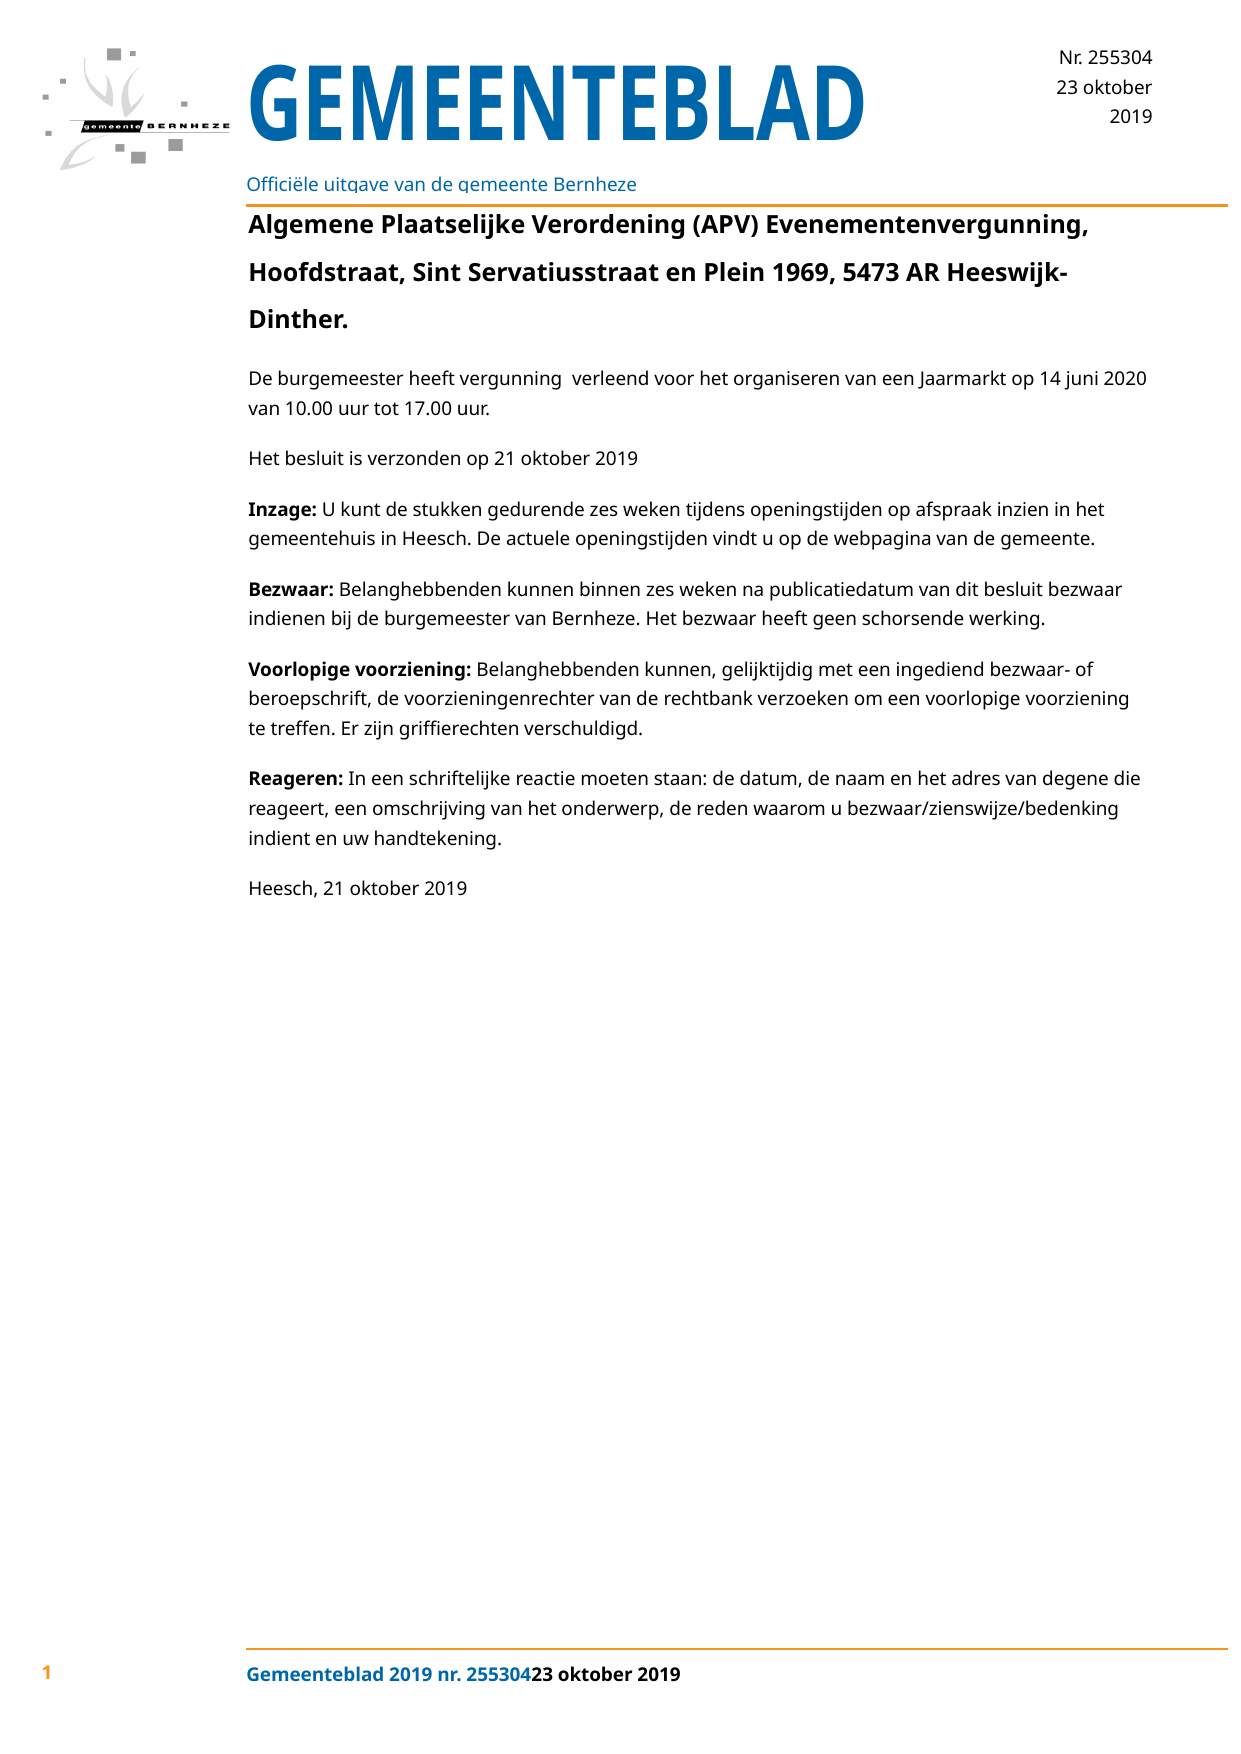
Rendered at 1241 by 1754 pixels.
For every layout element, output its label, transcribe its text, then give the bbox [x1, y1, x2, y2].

text Heesch, 21 oktober 2019 [248, 875, 1152, 901]
text Algemene Plaatselijke Verordening (APV) Evenementenvergunning, Hoofdstraat, Sint Servatiusstraat en Plein 1969, 5473 AR Heeswijk-Dinther. [248, 207, 1152, 336]
text Bezwaar: Belanghebbenden kunnen binnen zes weken na publicatiedatum van dit besluit bezwaar indienen bij de burgemeester van Bernheze. Het bezwaar heeft geen schorsende werking. [248, 576, 1152, 631]
text Het besluit is verzonden op 21 oktober 2019 [248, 446, 1152, 471]
text Voorlopige voorziening: Belanghebbenden kunnen, gelijktijdig met een ingediend bezwaar- of beroepschrift, de voorzieningenrechter van de rechtbank verzoeken om een voorlopige voorziening te treffen. Er zijn griffierechten verschuldigd. [248, 656, 1152, 741]
text Reageren: In een schriftelijke reactie moeten staan: de datum, de naam en het adres van degene die reageert, een omschrijving van het onderwerp, de reden waarom u bezwaar/zienswijze/bedenking indient en uw handtekening. [248, 766, 1152, 850]
picture [41, 47, 231, 172]
text De burgemeester heeft vergunning verleend voor het organiseren van een Jaarmarkt op 14 juni 2020 van 10.00 uur tot 17.00 uur. [248, 366, 1152, 421]
text Inzage: U kunt de stukken gedurende zes weken tijdens openingstijden op afspraak inzien in het gemeentehuis in Heesch. De actuele openingstijden vindt u op de webpagina van de gemeente. [248, 496, 1152, 551]
